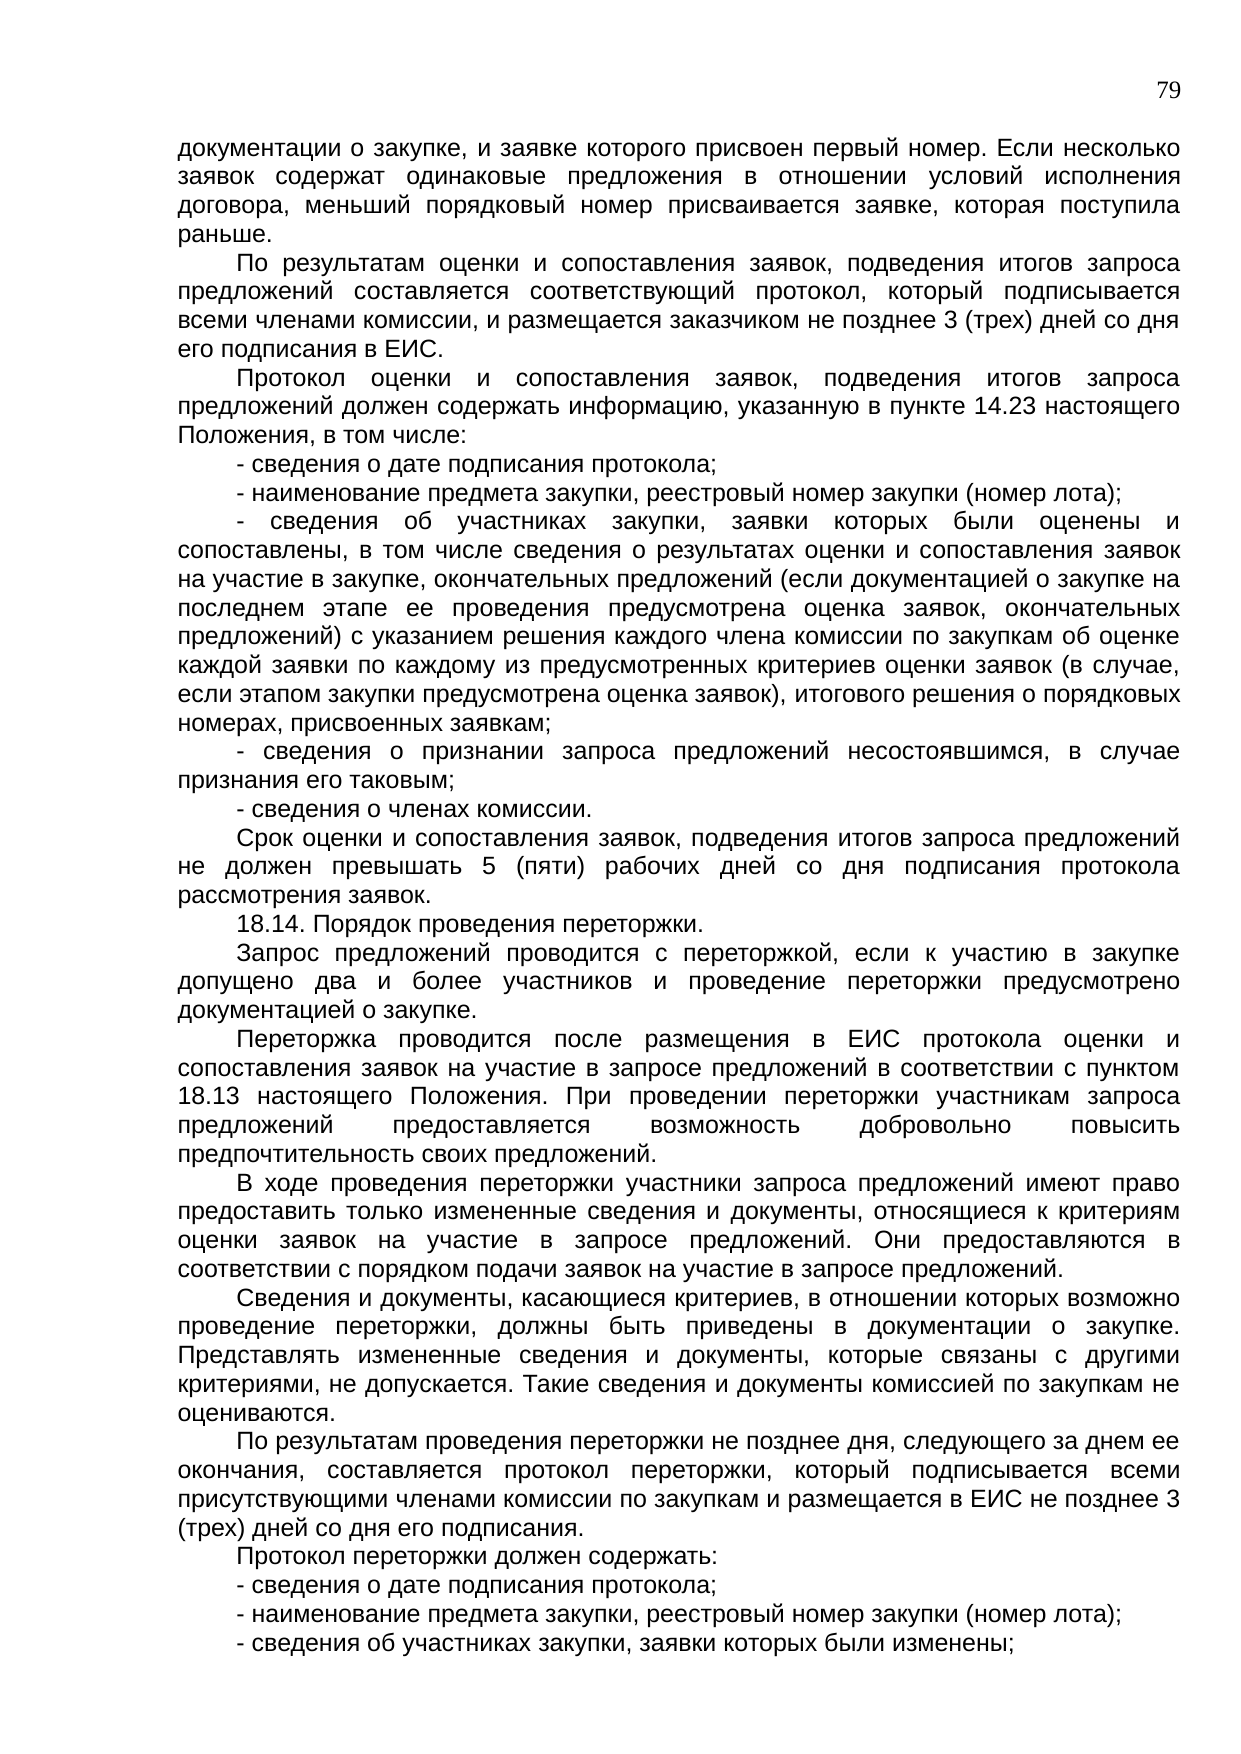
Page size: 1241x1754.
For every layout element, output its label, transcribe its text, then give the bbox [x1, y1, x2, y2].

text - сведения об участниках закупки, заявки которых были изменены; [177, 1627, 1181, 1656]
text 18.14. Порядок проведения переторжки. [177, 909, 1181, 937]
text Срок оценки и сопоставления заявок, подведения итогов запроса предложений не должен превышать 5 (пяти) рабочих дней со дня подписания протокола рассмотрения заявок. [177, 822, 1181, 909]
text Переторжка проводится после размещения в ЕИС протокола оценки и сопоставления заявок на участие в запросе предложений в соответствии с пунктом 18.13 настоящего Положения. При проведении переторжки участникам запроса предложений предоставляется возможность добровольно повысить предпочтительность своих предложений. [177, 1024, 1181, 1167]
text Протокол оценки и сопоставления заявок, подведения итогов запроса предложений должен содержать информацию, указанную в пункте 14.23 настоящего Положения, в том числе: [177, 362, 1181, 449]
text - сведения о дате подписания протокола; [177, 1570, 1181, 1599]
text - наименование предмета закупки, реестровый номер закупки (номер лота); [177, 1599, 1181, 1627]
text - сведения об участниках закупки, заявки которых были оценены и сопоставлены, в том числе сведения о результатах оценки и сопоставления заявок на участие в закупке, окончательных предложений (если документацией о закупке на последнем этапе ее проведения предусмотрена оценка заявок, окончательных предложений) с указанием решения каждого члена комиссии по закупкам об оценке каждой заявки по каждому из предусмотренных критериев оценки заявок (в случае, если этапом закупки предусмотрена оценка заявок), итогового решения о порядковых номерах, присвоенных заявкам; [177, 506, 1181, 736]
text Сведения и документы, касающиеся критериев, в отношении которых возможно проведение переторжки, должны быть приведены в документации о закупке. Представлять измененные сведения и документы, которые связаны с другими критериями, не допускается. Такие сведения и документы комиссией по закупкам не оцениваются. [177, 1282, 1181, 1426]
text Протокол переторжки должен содержать: [177, 1541, 1181, 1570]
text документации о закупке, и заявке которого присвоен первый номер. Если несколько заявок содержат одинаковые предложения в отношении условий исполнения договора, меньший порядковый номер присваивается заявке, которая поступила раньше. [177, 132, 1181, 247]
text - наименование предмета закупки, реестровый номер закупки (номер лота); [177, 477, 1181, 506]
text По результатам проведения переторжки не позднее дня, следующего за днем ее окончания, составляется протокол переторжки, который подписывается всеми присутствующими членами комиссии по закупкам и размещается в ЕИС не позднее 3 (трех) дней со дня его подписания. [177, 1426, 1181, 1541]
text По результатам оценки и сопоставления заявок, подведения итогов запроса предложений составляется соответствующий протокол, который подписывается всеми членами комиссии, и размещается заказчиком не позднее 3 (трех) дней со дня его подписания в ЕИС. [177, 247, 1181, 362]
text - сведения о членах комиссии. [177, 794, 1181, 822]
text - сведения о дате подписания протокола; [177, 449, 1181, 477]
text В ходе проведения переторжки участники запроса предложений имеют право предоставить только измененные сведения и документы, относящиеся к критериям оценки заявок на участие в запросе предложений. Они предоставляются в соответствии с порядком подачи заявок на участие в запросе предложений. [177, 1167, 1181, 1282]
text Запрос предложений проводится с переторжкой, если к участию в закупке допущено два и более участников и проведение переторжки предусмотрено документацией о закупке. [177, 937, 1181, 1024]
text - сведения о признании запроса предложений несостоявшимся, в случае признания его таковым; [177, 736, 1181, 794]
